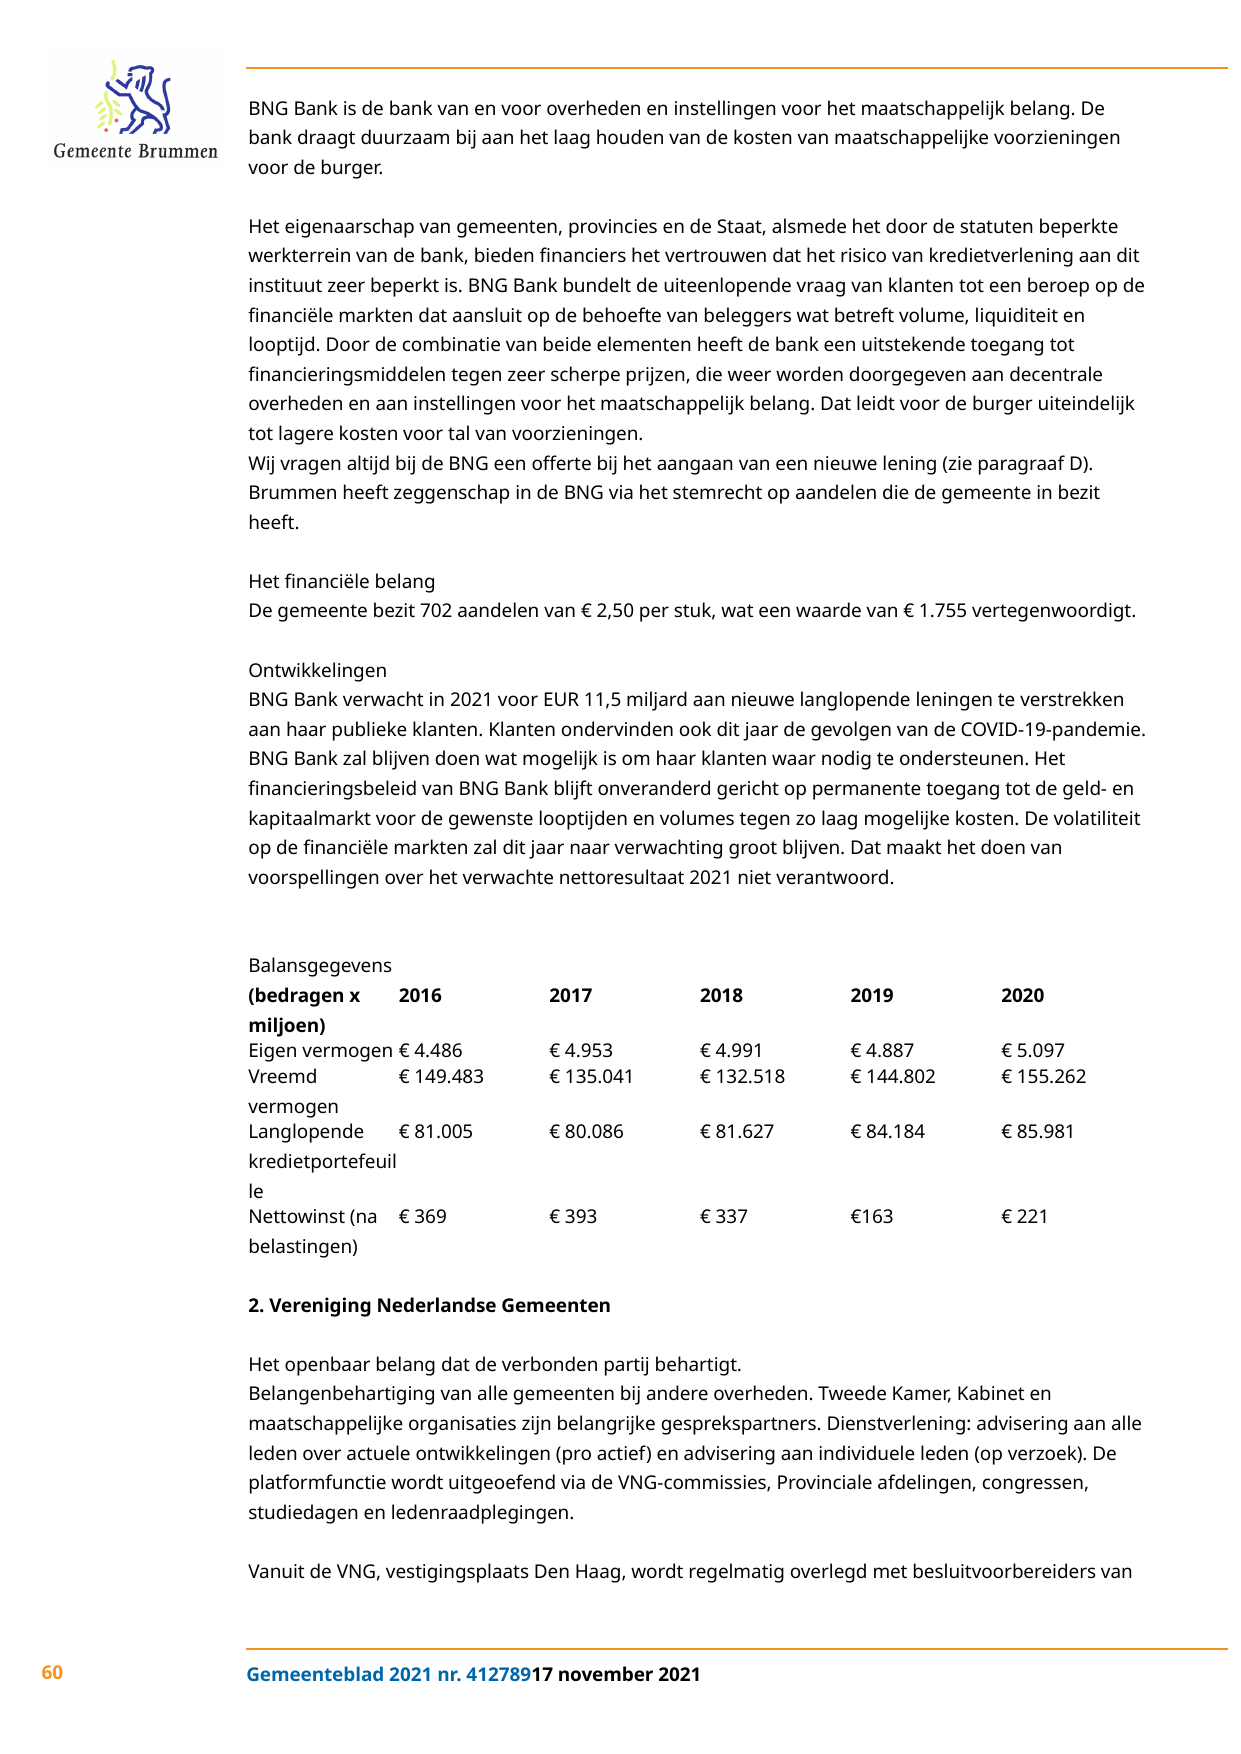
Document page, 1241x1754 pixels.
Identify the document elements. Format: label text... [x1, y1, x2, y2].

table_cell Langlopende kredietportefeuille [248, 1119, 398, 1204]
table_cell € 221 [1001, 1204, 1152, 1259]
table_cell € 369 [399, 1204, 549, 1259]
table_cell € 4.953 [549, 1038, 700, 1063]
table_cell € 393 [549, 1204, 700, 1259]
text Belangenbehartiging van alle gemeenten bij andere overheden. Tweede Kamer, Kabinet en maatschappelijke organisaties zijn belangrijke gesprekspartners. Dienstverlening: advisering aan alle leden over actuele ontwikkelingen (pro actief) en advisering aan individuele leden (op verzoek). De platformfunctie wordt uitgeoefend via de VNG-commissies, Provinciale afdelingen, congressen, studiedagen en ledenraadplegingen. [248, 1381, 1152, 1524]
text De gemeente bezit 702 aandelen van € 2,50 per stuk, wat een waarde van € 1.755 vertegenwoordigt. [248, 598, 1152, 623]
text Vanuit de VNG, vestigingsplaats Den Haag, wordt regelmatig overlegd met besluitvoorbereiders van [248, 1558, 1152, 1584]
table_cell € 4.991 [700, 1038, 850, 1063]
table_cell € 337 [700, 1204, 850, 1259]
table_cell € 4.887 [850, 1038, 1001, 1063]
table_cell € 132.518 [700, 1064, 850, 1119]
table_header 2016 [399, 983, 549, 1038]
table_cell € 135.041 [549, 1064, 700, 1119]
table_cell Eigen vermogen [248, 1038, 398, 1063]
text Het financiële belang [248, 568, 1152, 594]
table_cell € 155.262 [1001, 1064, 1152, 1119]
text Ontwikkelingen [248, 657, 1152, 683]
table_cell € 81.627 [700, 1119, 850, 1204]
table_cell Nettowinst (na belastingen) [248, 1204, 398, 1259]
table_cell € 144.802 [850, 1064, 1001, 1119]
table_header (bedragen x miljoen) [248, 983, 398, 1038]
picture [41, 47, 231, 172]
table_cell Vreemd vermogen [248, 1064, 398, 1119]
table_cell € 149.483 [399, 1064, 549, 1119]
table_cell € 85.981 [1001, 1119, 1152, 1204]
table_cell € 80.086 [549, 1119, 700, 1204]
table_header 2019 [850, 983, 1001, 1038]
text Brummen heeft zeggenschap in de BNG via het stemrecht op aandelen die de gemeente in bezit heeft. [248, 479, 1152, 535]
table_cell €163 [850, 1204, 1001, 1259]
text Het eigenaarschap van gemeenten, provincies en de Staat, alsmede het door de statuten beperkte werkterrein van de bank, bieden financiers het vertrouwen dat het risico van kredietverlening aan dit instituut zeer beperkt is. BNG Bank bundelt de uiteenlopende vraag van klanten tot een beroep op de financiële markten dat aansluit op de behoefte van beleggers wat betreft volume, liquiditeit en looptijd. Door de combinatie van beide elementen heeft de bank een uitstekende toegang tot financieringsmiddelen tegen zeer scherpe prijzen, die weer worden doorgegeven aan decentrale overheden en aan instellingen voor het maatschappelijk belang. Dat leidt voor de burger uiteindelijk tot lagere kosten voor tal van voorzieningen. [248, 213, 1152, 446]
text Het openbaar belang dat de verbonden partij behartigt. [248, 1351, 1152, 1377]
table_cell € 4.486 [399, 1038, 549, 1063]
table_cell € 5.097 [1001, 1038, 1152, 1063]
table_cell € 81.005 [399, 1119, 549, 1204]
table_header 2018 [700, 983, 850, 1038]
text Wij vragen altijd bij de BNG een offerte bij het aangaan van een nieuwe lening (zie paragraaf D). [248, 450, 1152, 476]
text 2. Vereniging Nederlandse Gemeenten [248, 1292, 1152, 1317]
table_header 2020 [1001, 983, 1152, 1038]
text BNG Bank is de bank van en voor overheden en instellingen voor het maatschappelijk belang. De bank draagt duurzaam bij aan het laag houden van de kosten van maatschappelijke voorzieningen voor de burger. [248, 95, 1152, 180]
text BNG Bank verwacht in 2021 voor EUR 11,5 miljard aan nieuwe langlopende leningen te verstrekken aan haar publieke klanten. Klanten ondervinden ook dit jaar de gevolgen van de COVID-19-pandemie. BNG Bank zal blijven doen wat mogelijk is om haar klanten waar nodig te ondersteunen. Het financieringsbeleid van BNG Bank blijft onveranderd gericht op permanente toegang tot de geld- en kapitaalmarkt voor de gewenste looptijden en volumes tegen zo laag mogelijke kosten. De volatiliteit op de financiële markten zal dit jaar naar verwachting groot blijven. Dat maakt het doen van voorspellingen over het verwachte nettoresultaat 2021 niet verantwoord. [248, 686, 1152, 890]
table_header 2017 [549, 983, 700, 1038]
text Balansgegevens [248, 953, 1152, 978]
table_cell € 84.184 [850, 1119, 1001, 1204]
